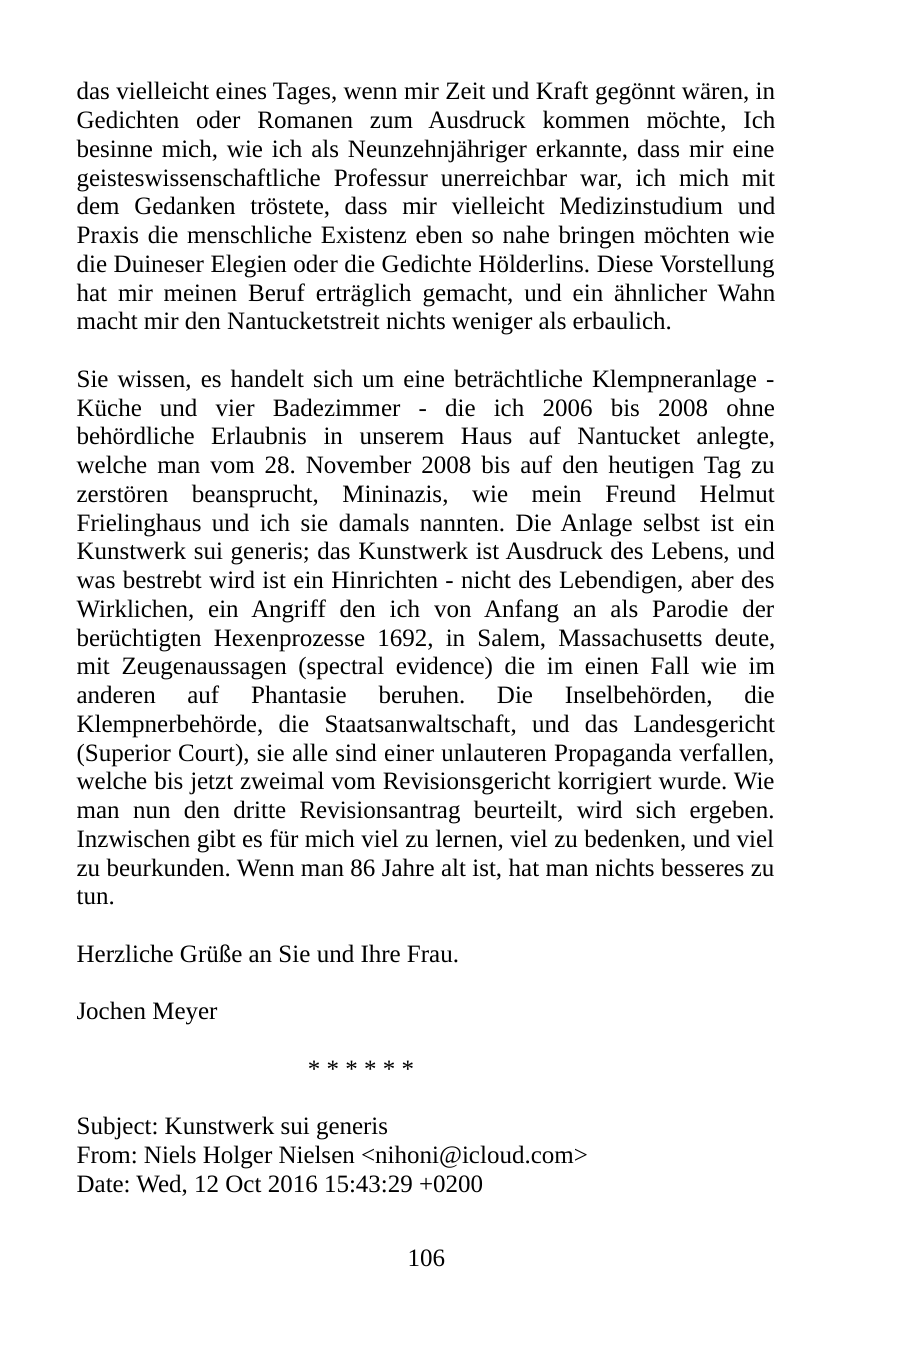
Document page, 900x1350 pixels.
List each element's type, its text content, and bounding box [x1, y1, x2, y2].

text From: Niels Holger Nielsen <nihoni@icloud.com> [76, 1140, 776, 1169]
text * * * * * * [76, 1054, 776, 1083]
text Date: Wed, 12 Oct 2016 15:43:29 +0200 [76, 1169, 776, 1198]
text Subject: Kunstwerk sui generis [76, 1111, 776, 1140]
text das vielleicht eines Tages, wenn mir Zeit und Kraft gegönnt wären, in Gedichten oder Romanen zum Ausdruck kommen möchte, Ich besinne mich, wie ich als Neunzehnjähriger erkannte, dass mir eine geisteswissenschaftliche Professur unerreichbar war, ich mich mit dem Gedanken tröstete, dass mir vielleicht Medizinstudium und Praxis die menschliche Existenz eben so nahe bringen möchten wie die Duineser Elegien oder die Gedichte Hölderlins. Diese Vorstellung hat mir meinen Beruf erträglich gemacht, und ein ähnlicher Wahn macht mir den Nantucketstreit nichts weniger als erbaulich. [76, 76, 776, 335]
text Sie wissen, es handelt sich um eine beträchtliche Klempneranlage - Küche und vier Badezimmer - die ich 2006 bis 2008 ohne behördliche Erlaubnis in unserem Haus auf Nantucket anlegte, welche man vom 28. November 2008 bis auf den heutigen Tag zu zerstören beansprucht, Mininazis, wie mein Freund Helmut Frielinghaus und ich sie damals nannten. Die Anlage selbst ist ein Kunstwerk sui generis; das Kunstwerk ist Ausdruck des Lebens, und was bestrebt wird ist ein Hinrichten - nicht des Lebendigen, aber des Wirklichen, ein Angriff den ich von Anfang an als Parodie der berüchtigten Hexenprozesse 1692, in Salem, Massachusetts deute, mit Zeugenaussagen (spectral evidence) die im einen Fall wie im anderen auf Phantasie beruhen. Die Inselbehörden, die Klempnerbehörde, die Staatsanwaltschaft, und das Landesgericht (Superior Court), sie alle sind einer unlauteren Propaganda verfallen, welche bis jetzt zweimal vom Revisionsgericht korrigiert wurde. Wie man nun den dritte Revisionsantrag beurteilt, wird sich ergeben. Inzwischen gibt es für mich viel zu lernen, viel zu bedenken, und viel zu beurkunden. Wenn man 86 Jahre alt ist, hat man nichts besseres zu tun. [76, 364, 776, 910]
text Herzliche Grüße an Sie und Ihre Frau. [76, 939, 776, 968]
text Jochen Meyer [76, 996, 776, 1025]
